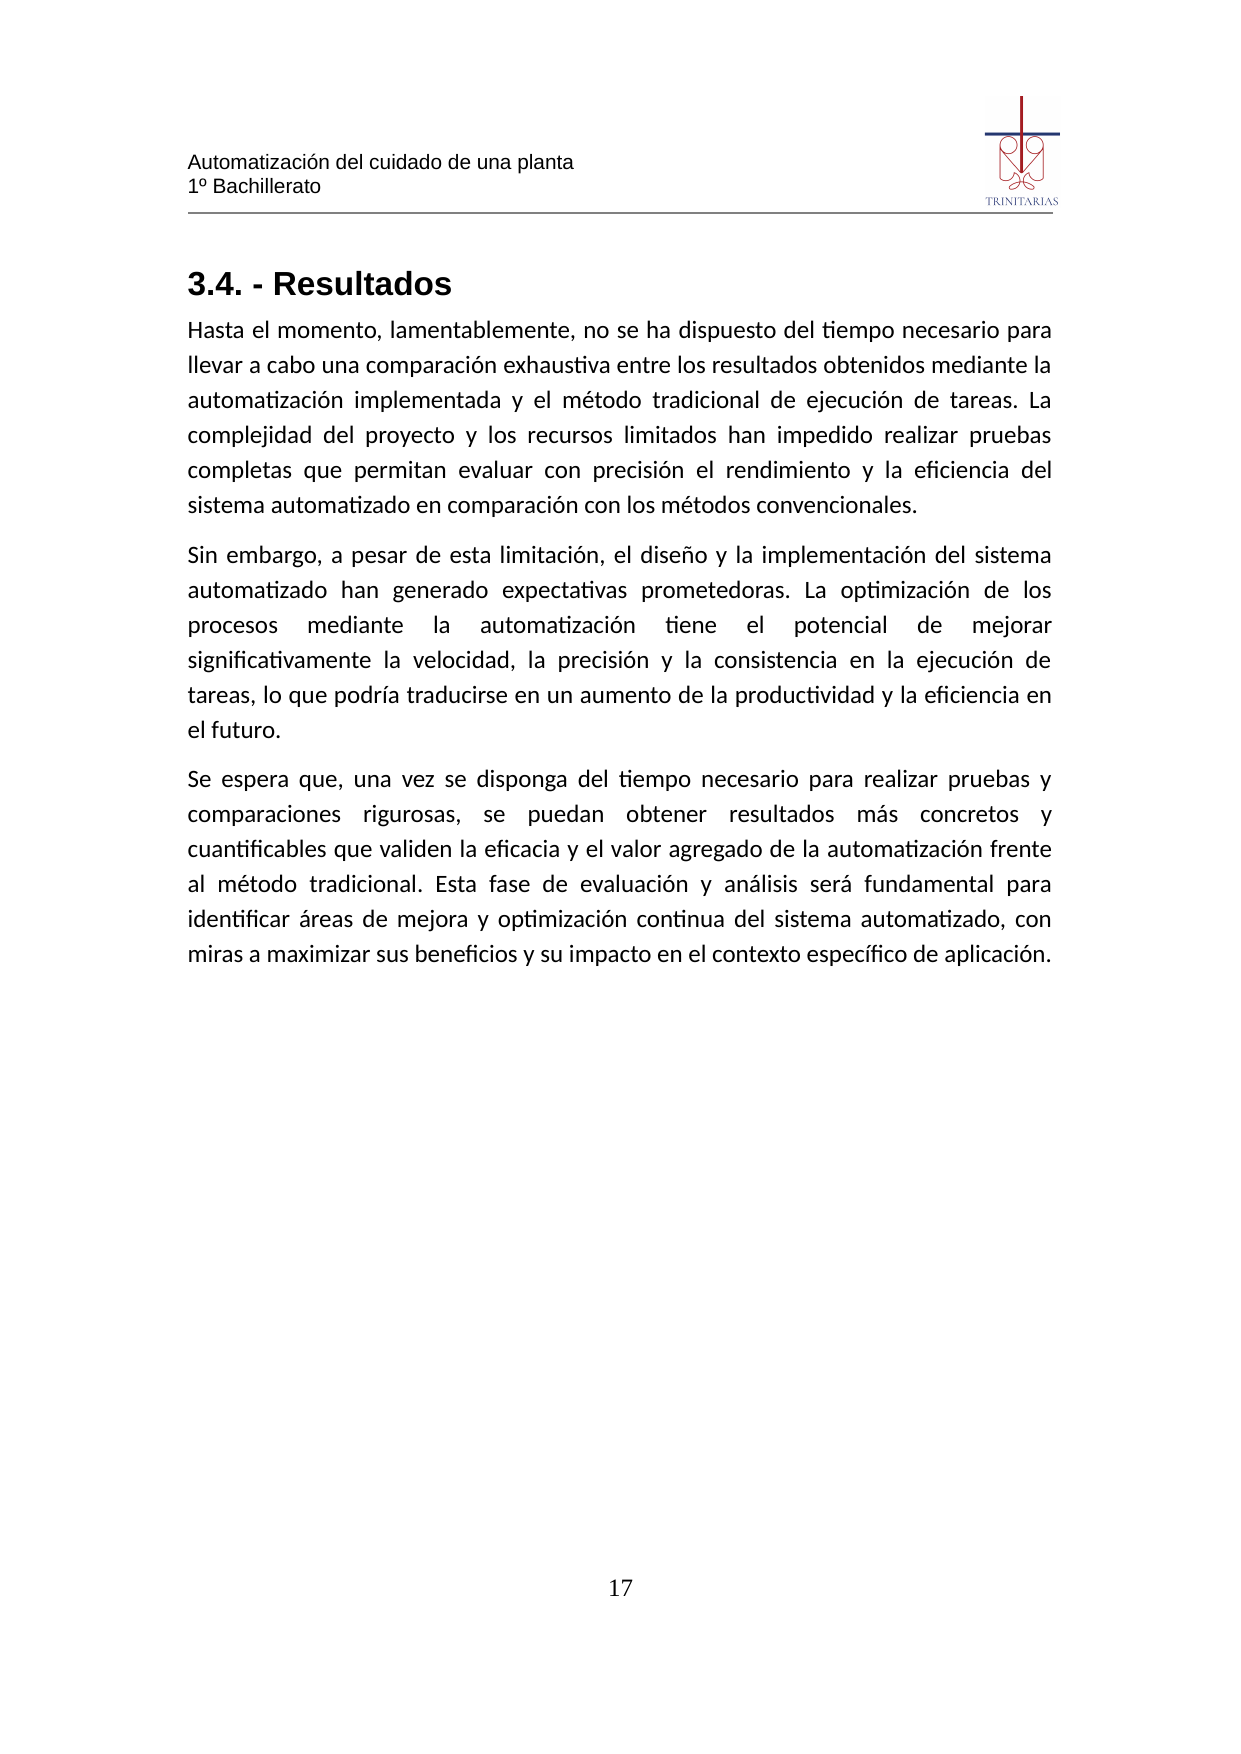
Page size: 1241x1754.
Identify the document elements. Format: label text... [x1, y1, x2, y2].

picture [984, 96, 1061, 208]
text Sin embargo, a pesar de esta limitación, el diseño y la implementación del sistema automatizado han generado expectativas prometedoras. La optimización de los procesos mediante la automatización tiene el potencial de mejorar significativamente la velocidad, la precisión y la consistencia en la ejecución de tareas, lo que podría traducirse en un aumento de la productividad y la eficiencia en el futuro. [187, 539, 1053, 744]
text Hasta el momento, lamentablemente, no se ha dispuesto del tiempo necesario para llevar a cabo una comparación exhaustiva entre los resultados obtenidos mediante la automatización implementada y el método tradicional de ejecución de tareas. La complejidad del proyecto y los recursos limitados han impedido realizar pruebas completas que permitan evaluar con precisión el rendimiento y la eficiencia del sistema automatizado en comparación con los métodos convencionales. [187, 314, 1053, 520]
text Se espera que, una vez se disponga del tiempo necesario para realizar pruebas y comparaciones rigurosas, se puedan obtener resultados más concretos y cuantificables que validen la eficacia y el valor agregado de la automatización frente al método tradicional. Esta fase de evaluación y análisis será fundamental para identificar áreas de mejora y optimización continua del sistema automatizado, con miras a maximizar sus beneficios y su impacto en el contexto específico de aplicación. [187, 764, 1053, 969]
subtitle Resultados [187, 263, 1053, 302]
